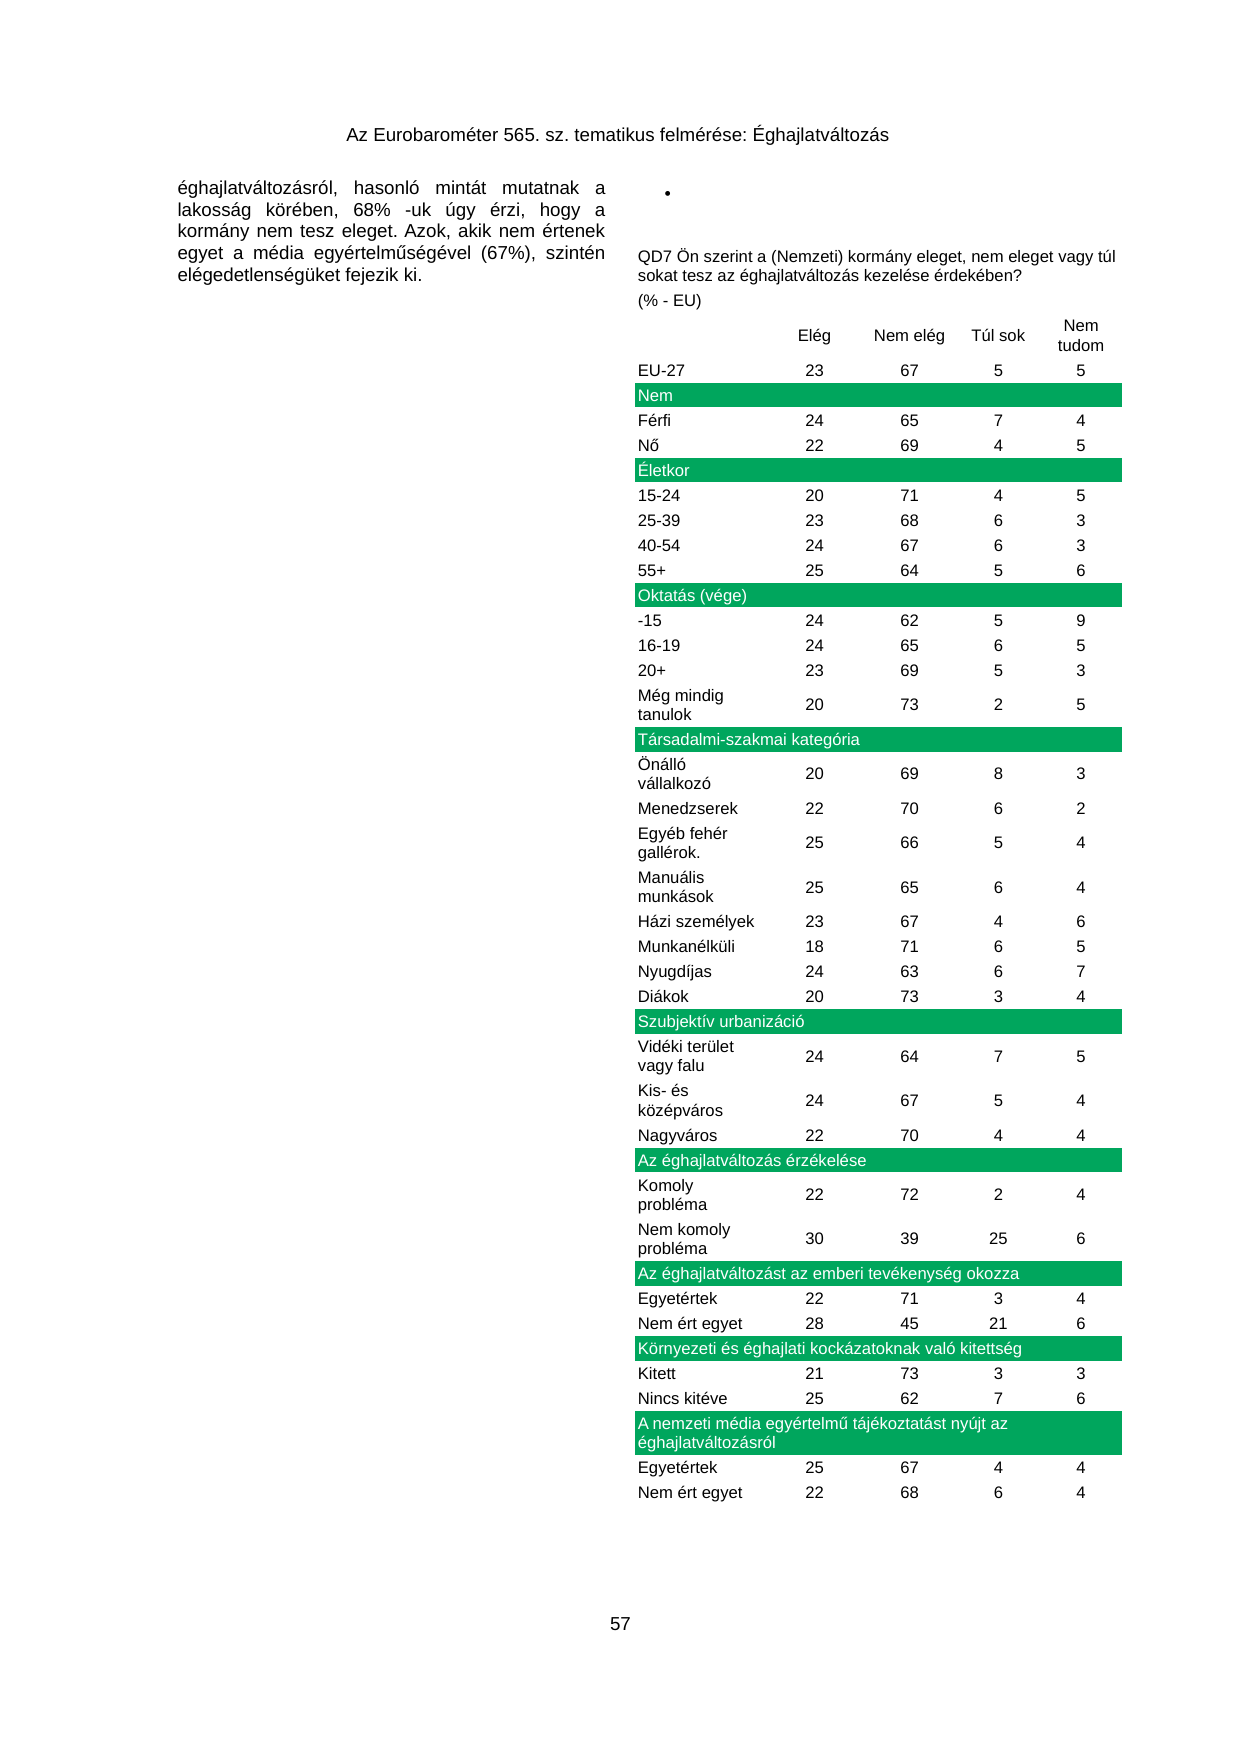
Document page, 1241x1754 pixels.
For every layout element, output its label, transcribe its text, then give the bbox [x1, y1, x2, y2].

table_cell -15 [635, 608, 767, 632]
table_cell EU-27 [635, 358, 767, 382]
table_cell [956, 288, 1040, 313]
table_cell 71 [862, 934, 956, 959]
table_cell 69 [862, 752, 956, 796]
table_cell 3 [956, 1361, 1040, 1386]
table_cell 5 [1040, 683, 1122, 727]
table_cell Nem [635, 383, 1122, 407]
table_cell 22 [767, 796, 862, 821]
table_cell 4 [1040, 821, 1122, 865]
table_cell 73 [862, 1361, 956, 1386]
table_cell 21 [956, 1311, 1040, 1336]
table_cell 67 [862, 533, 956, 557]
table_cell 4 [1040, 408, 1122, 432]
table_cell 24 [767, 1034, 862, 1078]
table_cell 4 [1040, 1480, 1122, 1505]
table_cell 70 [862, 1123, 956, 1147]
table_cell Az éghajlatváltozás érzékelése [635, 1148, 1122, 1172]
table_cell 23 [767, 658, 862, 682]
table_cell 3 [1040, 752, 1122, 796]
table_cell 25-39 [635, 508, 767, 532]
table_cell 45 [862, 1311, 956, 1336]
table_cell 25 [956, 1217, 1040, 1261]
table_cell 68 [862, 508, 956, 532]
table_cell 72 [862, 1173, 956, 1217]
table_cell 6 [956, 1480, 1040, 1505]
table_cell 6 [1040, 558, 1122, 582]
table_cell 67 [862, 909, 956, 934]
table_cell 6 [956, 959, 1040, 984]
table_cell Elég [767, 313, 862, 357]
table_cell A nemzeti média egyértelmű tájékoztatást nyújt az éghajlatváltozásról [635, 1411, 1122, 1455]
table_cell 4 [956, 1455, 1040, 1480]
table_cell Nem ért egyet [635, 1480, 767, 1505]
table_cell 4 [1040, 1173, 1122, 1217]
table_cell Komoly probléma [635, 1173, 767, 1217]
table_cell 6 [956, 865, 1040, 909]
table_cell Oktatás (vége) [635, 583, 1122, 607]
table_cell 62 [862, 1386, 956, 1411]
table_cell 24 [767, 533, 862, 557]
table_cell Egyetértek [635, 1455, 767, 1480]
table_cell 25 [767, 865, 862, 909]
table_cell 4 [956, 433, 1040, 457]
table_cell 25 [767, 821, 862, 865]
table_cell 5 [956, 608, 1040, 632]
table_cell 6 [1040, 1386, 1122, 1411]
table_cell 20 [767, 984, 862, 1009]
table_cell 22 [767, 1123, 862, 1147]
table_cell Nyugdíjas [635, 959, 767, 984]
table_cell 62 [862, 608, 956, 632]
table_cell 24 [767, 1078, 862, 1122]
table_cell 63 [862, 959, 956, 984]
table_cell 3 [1040, 508, 1122, 532]
table_cell 71 [862, 483, 956, 507]
table_cell 3 [1040, 533, 1122, 557]
table_cell 73 [862, 984, 956, 1009]
table_cell 67 [862, 358, 956, 382]
table_cell 3 [1040, 658, 1122, 682]
table_cell Az éghajlatváltozást az emberi tevékenység okozza [635, 1261, 1122, 1286]
table_cell 69 [862, 658, 956, 682]
table_cell Vidéki terület vagy falu [635, 1034, 767, 1078]
table_cell Diákok [635, 984, 767, 1009]
table_cell [635, 313, 767, 357]
table_cell 55+ [635, 558, 767, 582]
table_cell 4 [1040, 865, 1122, 909]
table_cell Kitett [635, 1361, 767, 1386]
table_cell 7 [1040, 959, 1122, 984]
table_cell 5 [1040, 934, 1122, 959]
table_cell 70 [862, 796, 956, 821]
table_cell Manuális munkások [635, 865, 767, 909]
table_cell [767, 288, 862, 313]
table_cell 73 [862, 683, 956, 727]
table_cell 22 [767, 1286, 862, 1311]
table_cell 7 [956, 1034, 1040, 1078]
table_cell Férfi [635, 408, 767, 432]
table_cell 5 [956, 558, 1040, 582]
table_cell 22 [767, 1480, 862, 1505]
table_cell 3 [956, 984, 1040, 1009]
table_cell 6 [956, 508, 1040, 532]
table_cell Szubjektív urbanizáció [635, 1009, 1122, 1034]
table_cell 40-54 [635, 533, 767, 557]
table_cell 5 [1040, 358, 1122, 382]
table_cell 23 [767, 358, 862, 382]
table_cell 65 [862, 408, 956, 432]
table_cell 5 [956, 1078, 1040, 1122]
table_cell 2 [1040, 796, 1122, 821]
table_cell [862, 288, 956, 313]
table_cell 16-19 [635, 633, 767, 657]
table_cell 5 [1040, 1034, 1122, 1078]
table_cell 8 [956, 752, 1040, 796]
table_cell 21 [767, 1361, 862, 1386]
table_cell 15-24 [635, 483, 767, 507]
table_cell (% - EU) [635, 288, 767, 313]
table_cell 4 [956, 483, 1040, 507]
table_cell 6 [956, 796, 1040, 821]
table_cell 5 [956, 358, 1040, 382]
table_cell Életkor [635, 458, 1122, 482]
table_cell Nem ért egyet [635, 1311, 767, 1336]
table_cell Házi személyek [635, 909, 767, 934]
table_cell Nő [635, 433, 767, 457]
table_cell 6 [1040, 1217, 1122, 1261]
table_cell 7 [956, 408, 1040, 432]
table_cell 4 [1040, 1455, 1122, 1480]
table_cell 4 [1040, 984, 1122, 1009]
table_cell 4 [1040, 1123, 1122, 1147]
table_cell 23 [767, 508, 862, 532]
table_cell Társadalmi-szakmai kategória [635, 727, 1122, 752]
table_cell 30 [767, 1217, 862, 1261]
table_cell 5 [1040, 483, 1122, 507]
table_cell Kis- és középváros [635, 1078, 767, 1122]
table_cell 2 [956, 683, 1040, 727]
table_cell Környezeti és éghajlati kockázatoknak való kitettség [635, 1336, 1122, 1361]
table_cell 20+ [635, 658, 767, 682]
table_cell 3 [1040, 1361, 1122, 1386]
table_cell Nincs kitéve [635, 1386, 767, 1411]
table_cell 4 [1040, 1078, 1122, 1122]
table_cell 5 [1040, 633, 1122, 657]
table_cell 4 [956, 1123, 1040, 1147]
table_cell 39 [862, 1217, 956, 1261]
table_cell 20 [767, 483, 862, 507]
table_cell 24 [767, 408, 862, 432]
table_cell Önálló vállalkozó [635, 752, 767, 796]
table_cell 20 [767, 752, 862, 796]
table_cell 67 [862, 1078, 956, 1122]
table_cell 65 [862, 633, 956, 657]
table_cell 6 [956, 633, 1040, 657]
table_cell 23 [767, 909, 862, 934]
table_cell 22 [767, 1173, 862, 1217]
table_cell 4 [1040, 1286, 1122, 1311]
table_cell 67 [862, 1455, 956, 1480]
table_cell 25 [767, 558, 862, 582]
table_cell 5 [956, 821, 1040, 865]
table_cell 28 [767, 1311, 862, 1336]
table_cell 6 [1040, 909, 1122, 934]
table_cell 65 [862, 865, 956, 909]
table_cell 71 [862, 1286, 956, 1311]
table_cell Munkanélküli [635, 934, 767, 959]
table_cell Nem tudom [1040, 313, 1122, 357]
table_cell 64 [862, 1034, 956, 1078]
table_cell 2 [956, 1173, 1040, 1217]
table_cell Egyetértek [635, 1286, 767, 1311]
table_cell 6 [1040, 1311, 1122, 1336]
table_cell 18 [767, 934, 862, 959]
table_cell 9 [1040, 608, 1122, 632]
table_cell Még mindig tanulok [635, 683, 767, 727]
table_cell 5 [1040, 433, 1122, 457]
table_cell Nem komoly probléma [635, 1217, 767, 1261]
table_cell 3 [956, 1286, 1040, 1311]
table_cell Menedzserek [635, 796, 767, 821]
table_cell 22 [767, 433, 862, 457]
table_cell 6 [956, 934, 1040, 959]
table_cell Túl sok [956, 313, 1040, 357]
table_cell 7 [956, 1386, 1040, 1411]
table_cell 68 [862, 1480, 956, 1505]
table_cell 6 [956, 533, 1040, 557]
table_cell 66 [862, 821, 956, 865]
table_cell 69 [862, 433, 956, 457]
table_cell 24 [767, 608, 862, 632]
table_cell 24 [767, 959, 862, 984]
table_cell [1040, 288, 1122, 313]
table_cell Nem elég [862, 313, 956, 357]
table_cell 24 [767, 633, 862, 657]
table_cell Egyéb fehér gallérok. [635, 821, 767, 865]
table_cell Nagyváros [635, 1123, 767, 1147]
table_cell 5 [956, 658, 1040, 682]
table_cell 64 [862, 558, 956, 582]
table_cell 4 [956, 909, 1040, 934]
table_header QD7 Ön szerint a (Nemzeti) kormány eleget, nem eleget vagy túl sokat tesz az éghajlatváltozás kezelése érdekében? [635, 244, 1122, 288]
list éghajlatváltozásról, hasonló mintát mutatnak a lakosság körében, 68% -uk úgy érzi, hogy a kormány nem tesz eleget. Azok, akik nem értenek egyet a média egyértelműségével (67%), szintén elégedetlenségüket fejezik ki. [148, 177, 605, 285]
table_cell 25 [767, 1455, 862, 1480]
table_cell 25 [767, 1386, 862, 1411]
table_cell 20 [767, 683, 862, 727]
